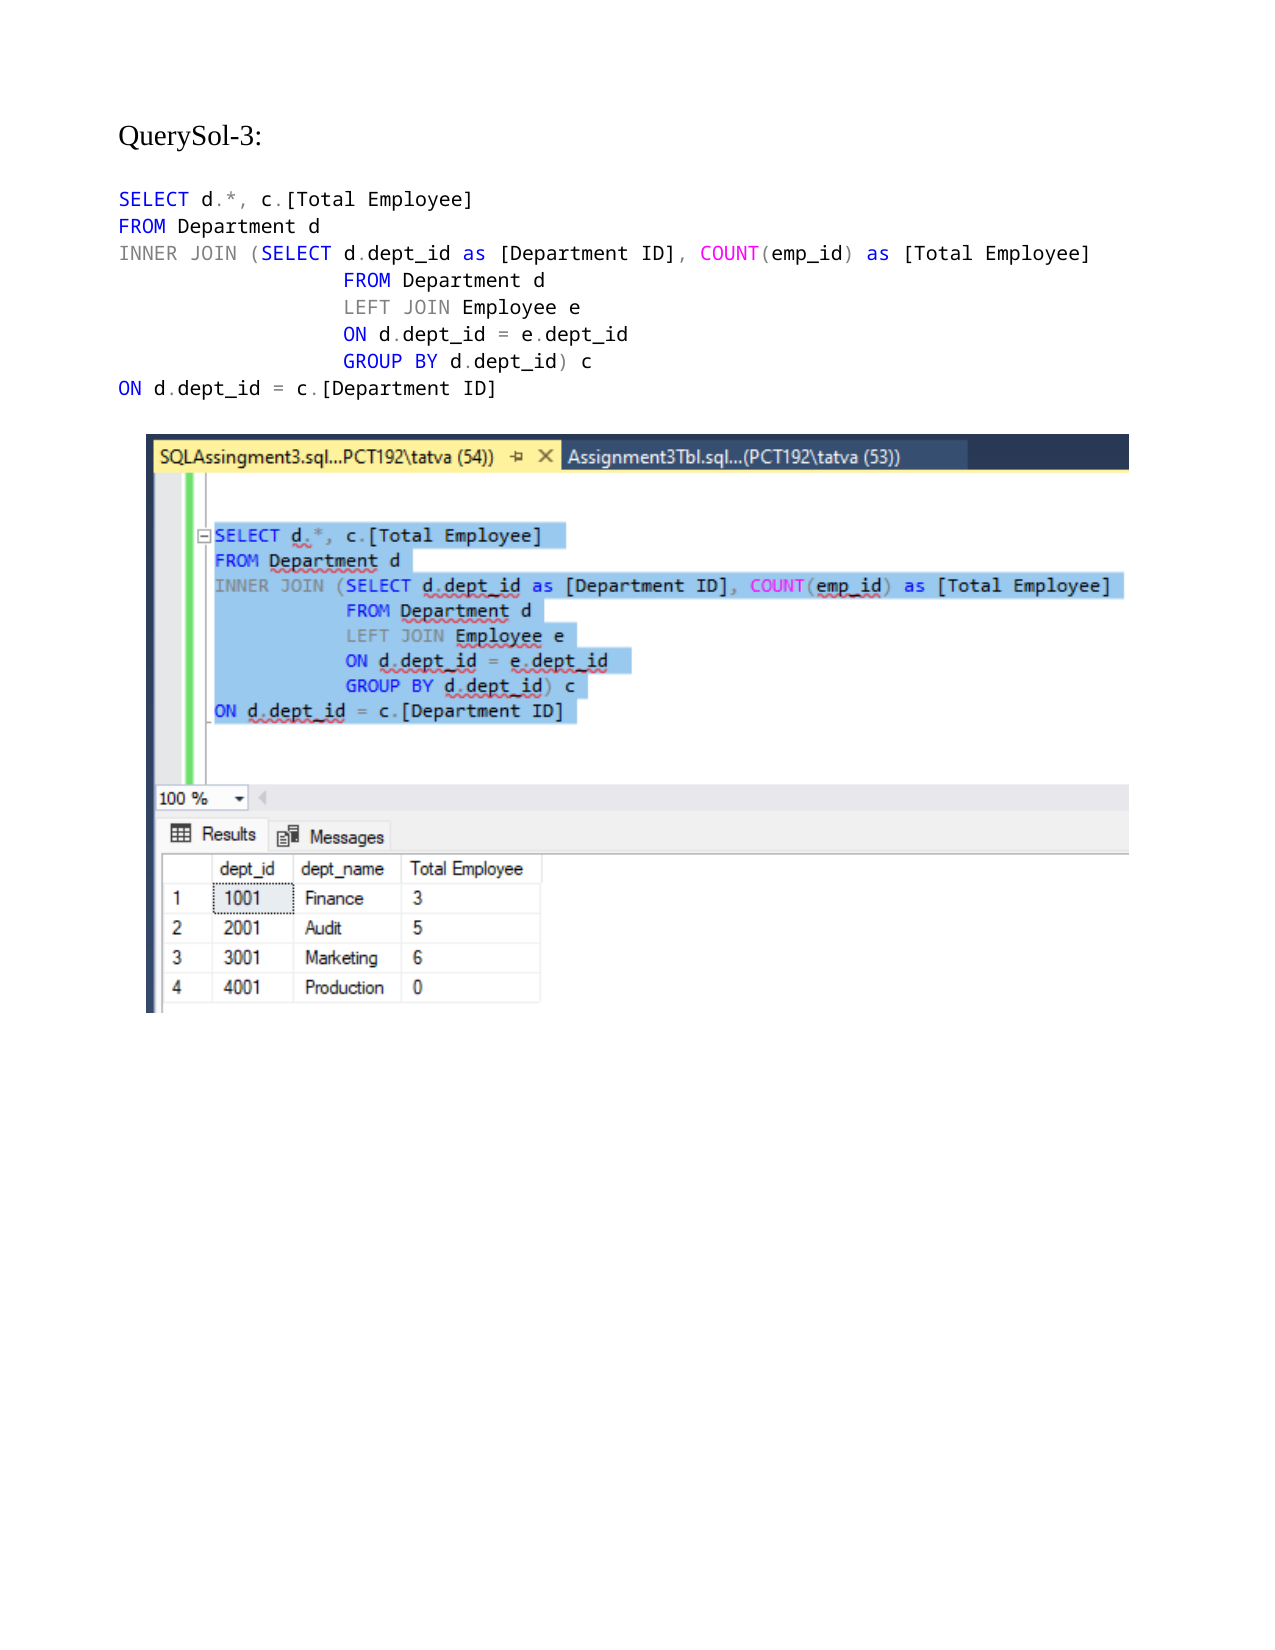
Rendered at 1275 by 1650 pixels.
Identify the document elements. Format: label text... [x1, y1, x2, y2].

text FROM Department d [118, 266, 1157, 293]
text FROM Department d [118, 212, 1157, 239]
picture [146, 434, 1129, 1013]
text INNER JOIN (SELECT d.dept_id as [Department ID], COUNT(emp_id) as [Total Employee] [118, 239, 1157, 266]
text ON d.dept_id = c.[Department ID] [118, 374, 1157, 401]
text GROUP BY d.dept_id) c [118, 347, 1157, 374]
text LEFT JOIN Employee e [118, 293, 1157, 320]
text SELECT d.*, c.[Total Employee] [118, 185, 1157, 212]
text QuerySol-3: [118, 118, 1157, 152]
text ON d.dept_id = e.dept_id [118, 320, 1157, 347]
